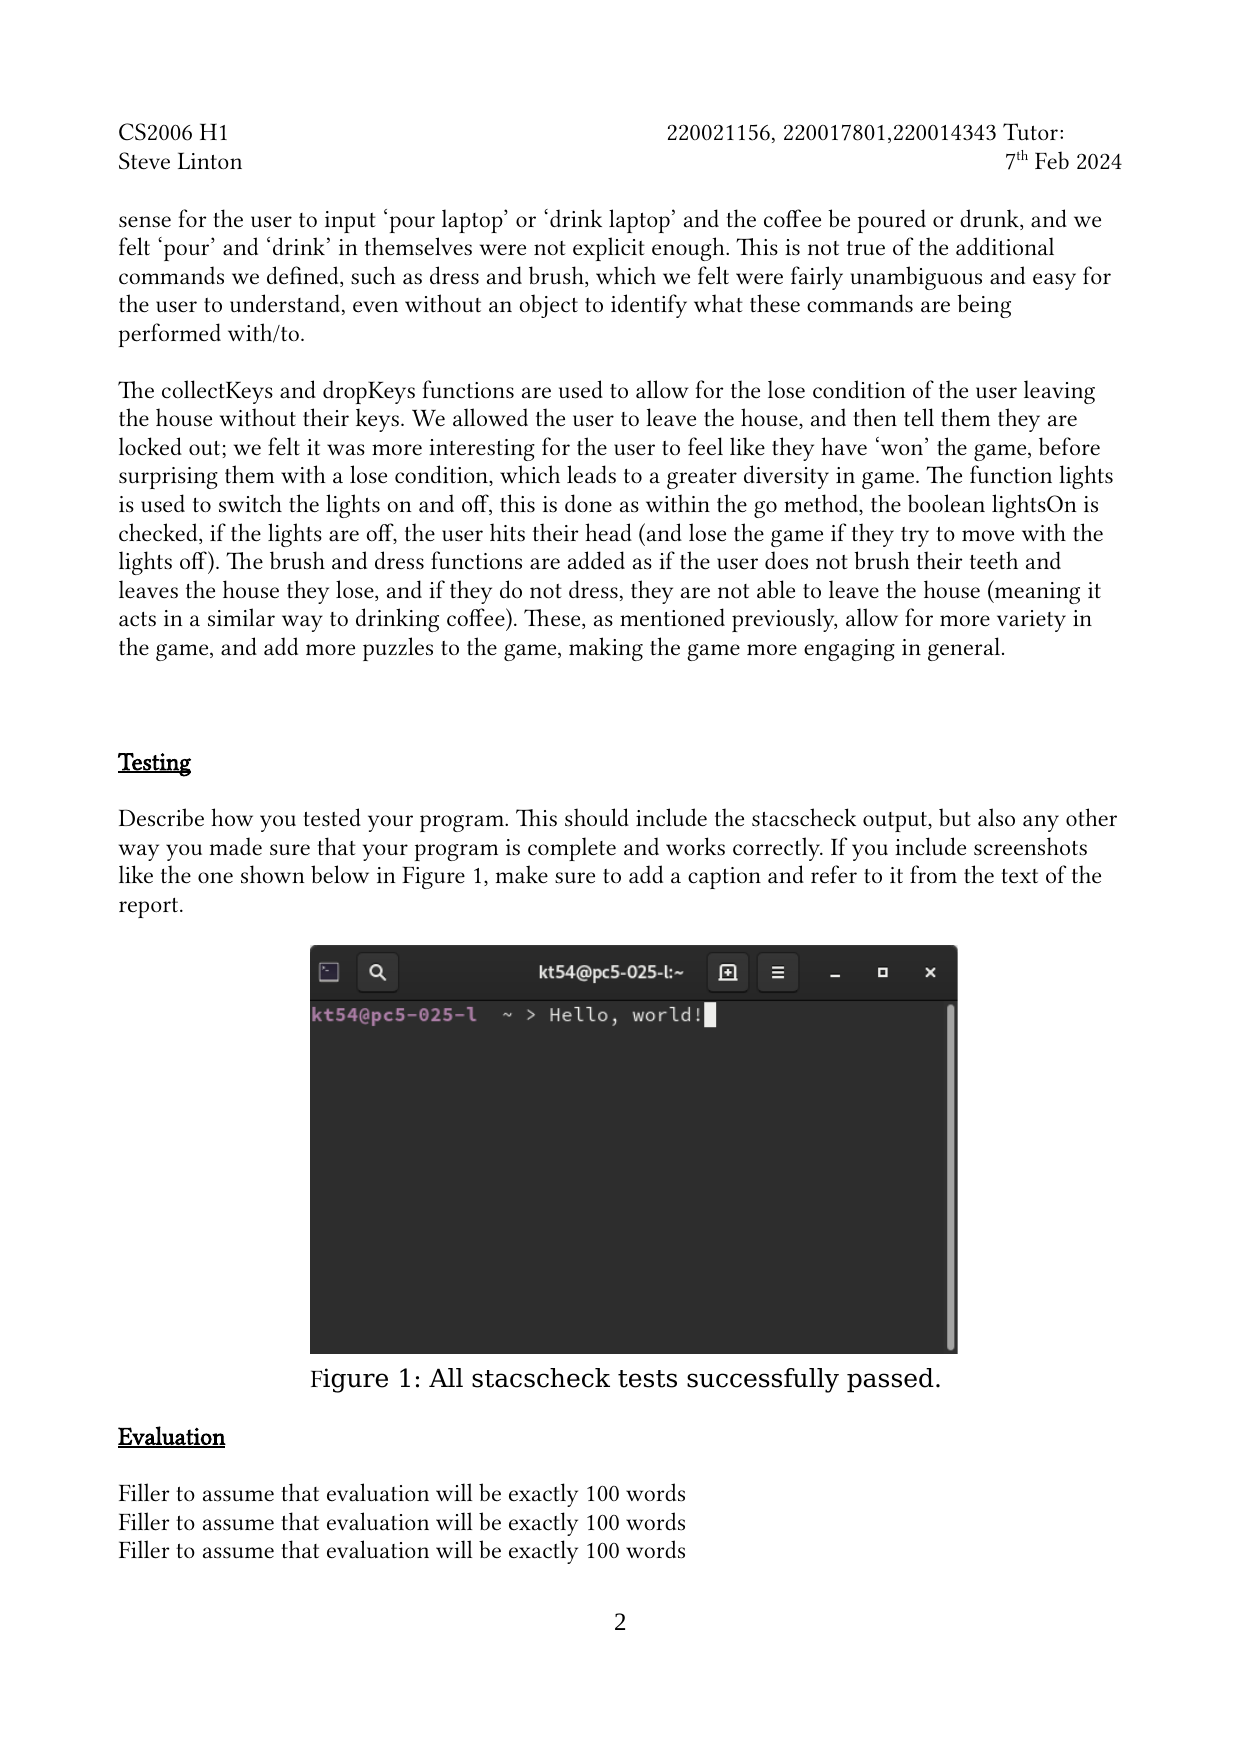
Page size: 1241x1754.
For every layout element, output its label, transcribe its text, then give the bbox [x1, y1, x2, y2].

text Filler to assume that evaluation will be exactly 100 words [118, 1507, 1122, 1536]
text Filler to assume that evaluation will be exactly 100 words [118, 1479, 1122, 1507]
text Filler to assume that evaluation will be exactly 100 words [118, 1536, 1122, 1564]
text Testing [118, 747, 1122, 776]
text Evaluation [118, 1422, 1122, 1450]
text Figure 1: All stacscheck tests successfully passed. [310, 1354, 958, 1393]
text The collectKeys and dropKeys functions are used to allow for the lose condition of the user leaving the house without their keys. We allowed the user to leave the house, and then tell them they are locked out; we felt it was more interesting for the user to feel like they have ‘won’ the game, before surprising them with a lose condition, which leads to a greater diversity in game. The function lights is used to switch the lights on and off, this is done as within the go method, the boolean lightsOn is checked, if the lights are off, the user hits their head (and lose the game if they try to move with the lights off). The brush and dress functions are added as if the user does not brush their teeth and leaves the house they lose, and if they do not dress, they are not able to leave the house (meaning it acts in a similar way to drinking coffee). These, as mentioned previously, allow for more variety in the game, and add more puzzles to the game, making the game more engaging in general. [118, 376, 1122, 661]
text Describe how you tested your program. This should include the stacscheck output, but also any other way you made sure that your program is complete and works correctly. If you include screenshots like the one shown below in Figure 1, make sure to add a caption and refer to it from the text of the report. [118, 804, 1122, 919]
picture [310, 945, 958, 1354]
text sense for the user to input ‘pour laptop’ or ‘drink laptop’ and the coffee be poured or drunk, and we felt ‘pour’ and ‘drink’ in themselves were not explicit enough. This is not true of the additional commands we defined, such as dress and brush, which we felt were fairly unambiguous and easy for the user to understand, even without an object to identify what these commands are being performed with/to. [118, 205, 1122, 347]
